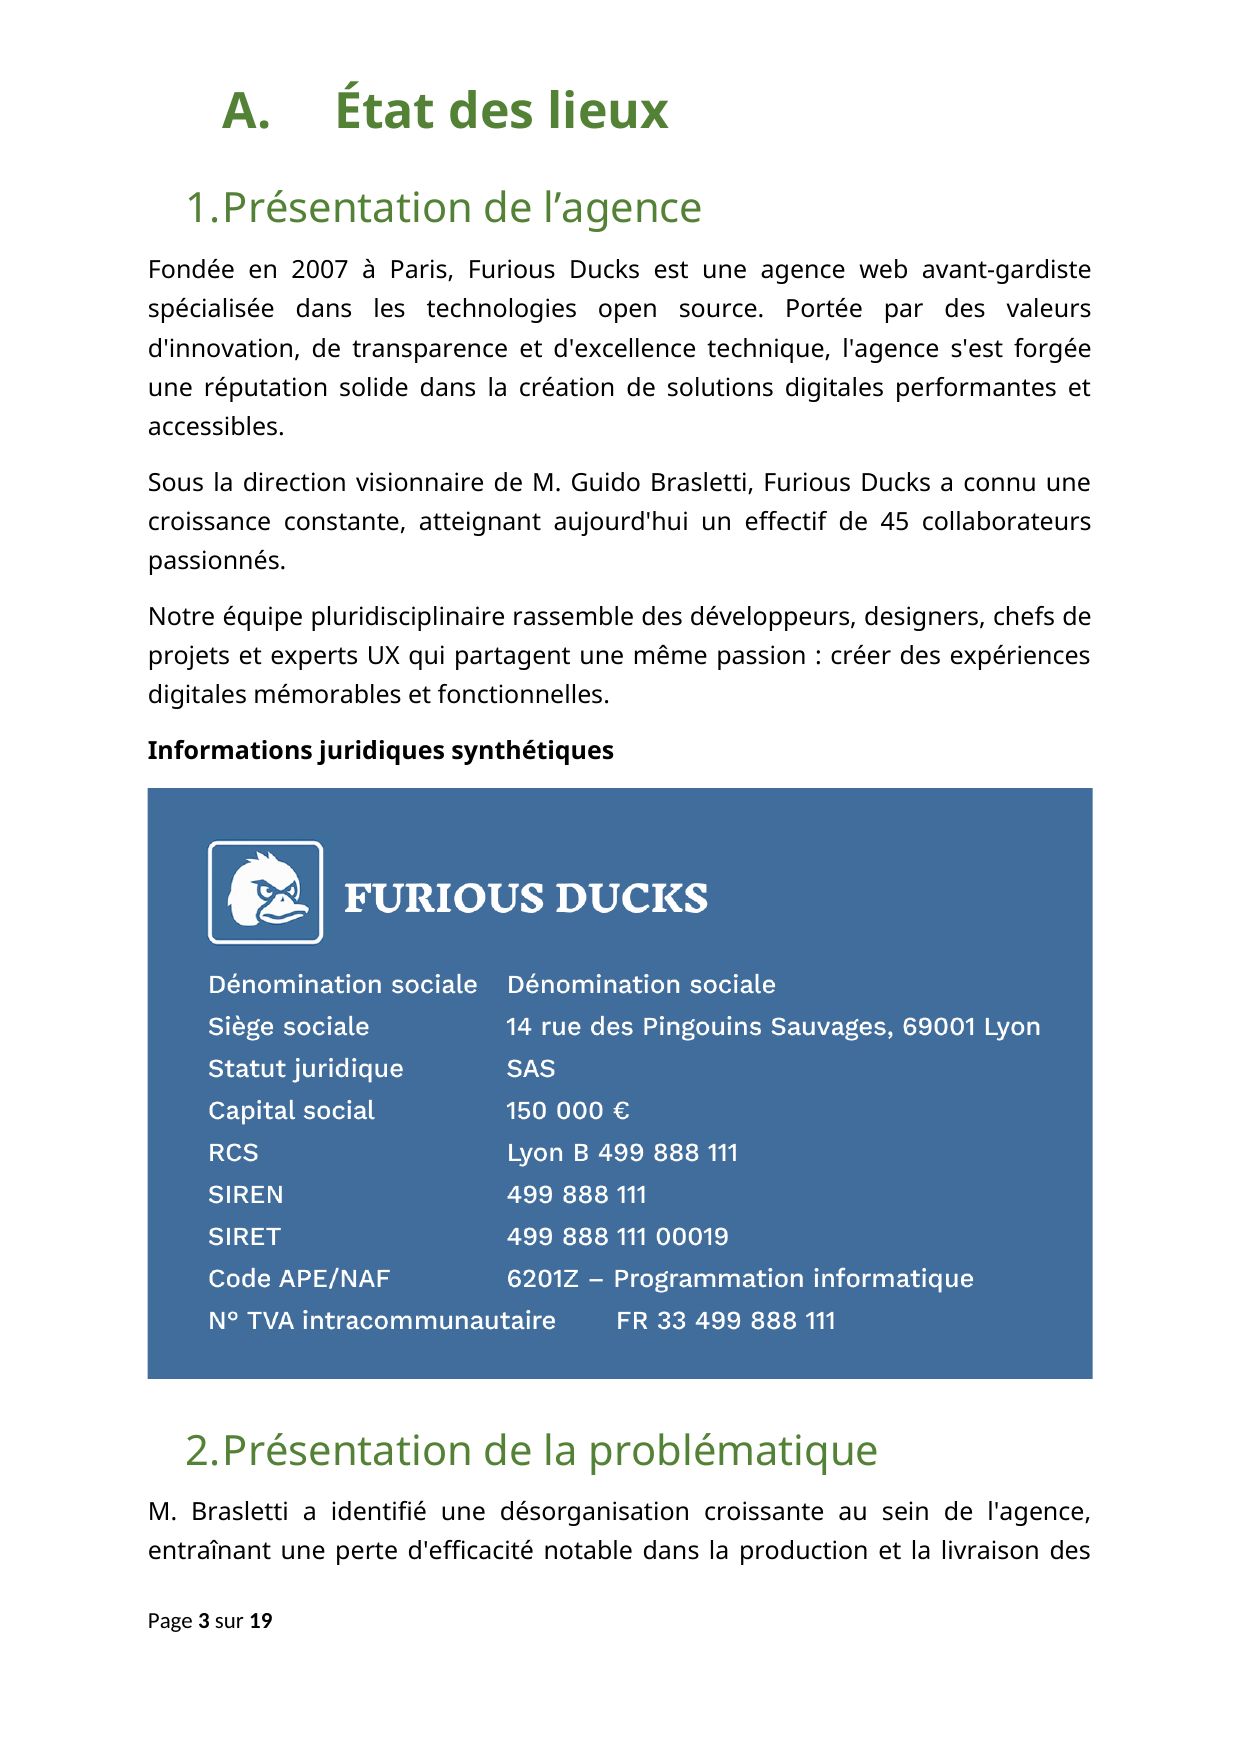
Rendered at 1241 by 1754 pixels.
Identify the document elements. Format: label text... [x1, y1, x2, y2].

text M. Brasletti a identifié une désorganisation croissante au sein de l'agence, entraînant une perte d'efficacité notable dans la production et la livraison des [148, 1494, 1093, 1567]
text Sous la direction visionnaire de M. Guido Brasletti, Furious Ducks a connu une croissance constante, atteignant aujourd'hui un effectif de 45 collaborateurs passionnés. [148, 464, 1093, 577]
text Fondée en 2007 à Paris, Furious Ducks est une agence web avant-gardiste spécialisée dans les technologies open source. Portée par des valeurs d'innovation, de transparence et d'excellence technique, l'agence s'est forgée une réputation solide dans la création de solutions digitales performantes et accessibles. [148, 252, 1093, 443]
text Informations juridiques synthétiques [148, 733, 1093, 767]
list Présentation de l’agence [185, 178, 1093, 235]
list Présentation de la problématique [185, 1420, 1093, 1477]
list État des lieux [223, 75, 1093, 143]
text Notre équipe pluridisciplinaire rassemble des développeurs, designers, chefs de projets et experts UX qui partagent une même passion : créer des expériences digitales mémorables et fonctionnelles. [148, 598, 1093, 711]
